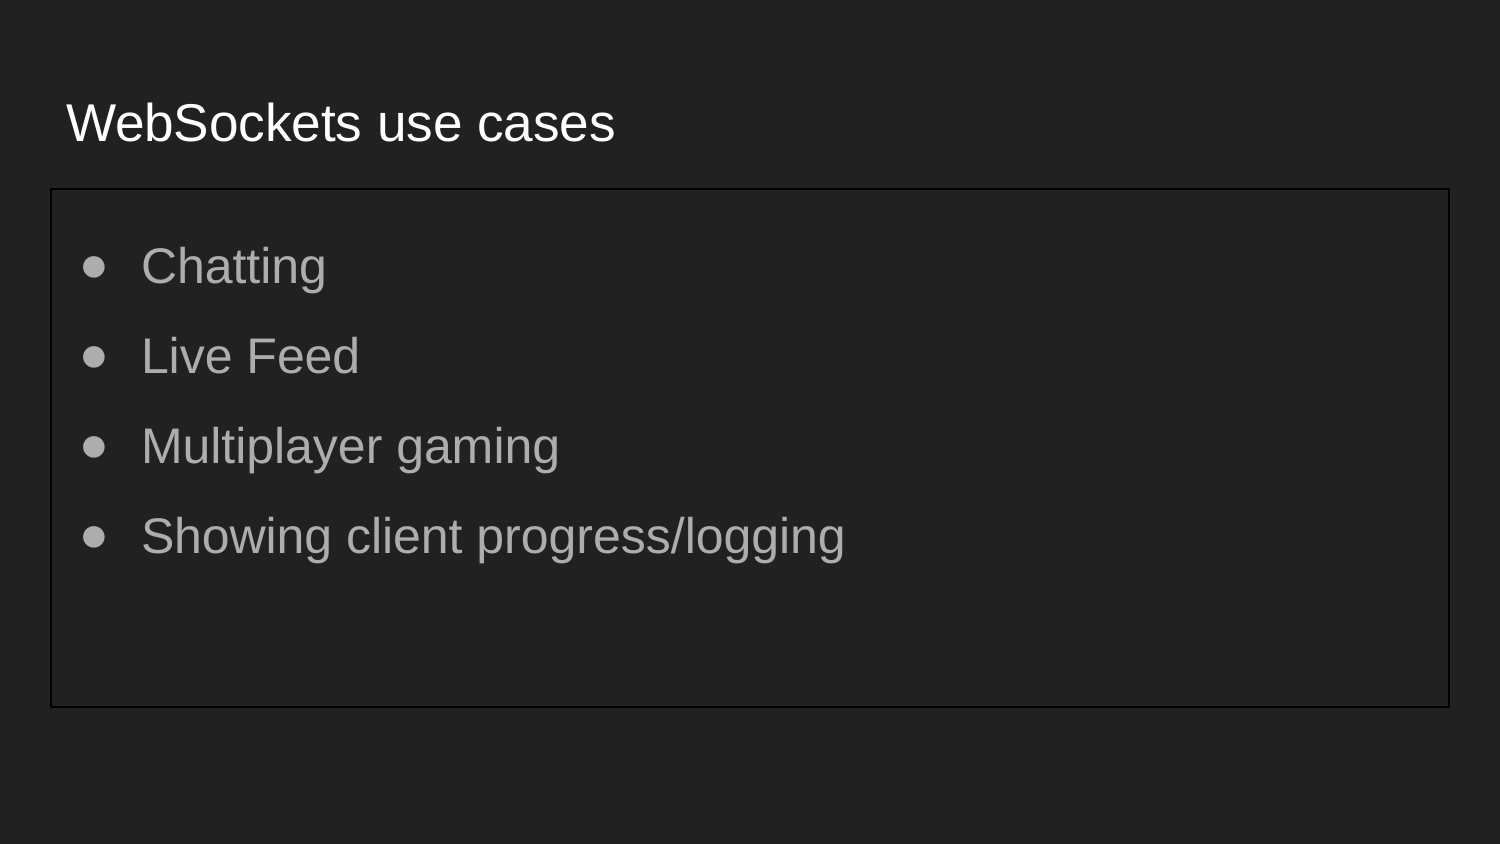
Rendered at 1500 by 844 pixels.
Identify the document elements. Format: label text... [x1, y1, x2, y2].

list Chatting Live Feed Multiplayer gaming Showing client progress/logging [51, 189, 1449, 708]
title WebSockets use cases [51, 72, 1449, 167]
